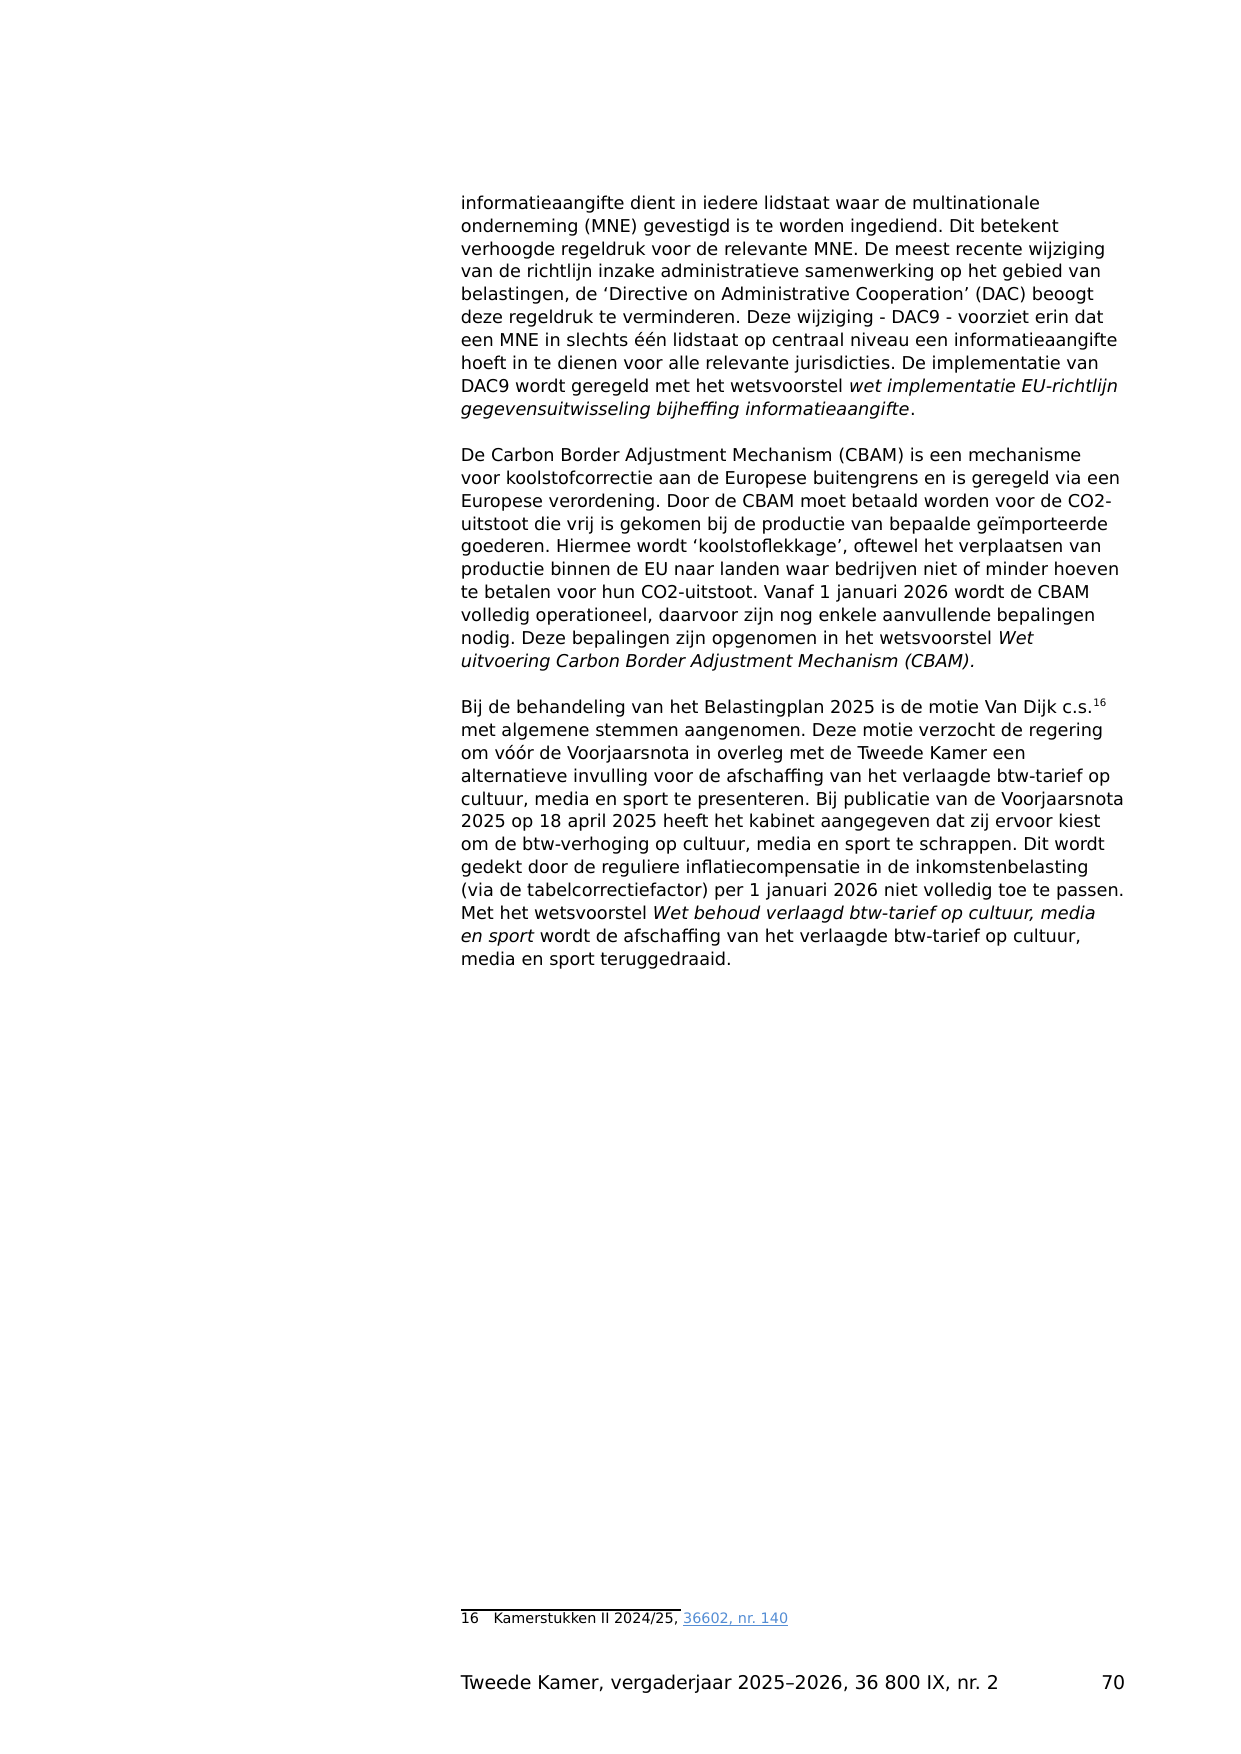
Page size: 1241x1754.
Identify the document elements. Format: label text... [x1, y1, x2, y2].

text Bij de behandeling van het Belastingplan 2025 is de motie Van Dijk c.s. met algemene stemmen aangenomen. Deze motie verzocht de regering om vóór de Voorjaarsnota in overleg met de Tweede Kamer een alternatieve invulling voor de afschaffing van het verlaagde btw-tarief op cultuur, media en sport te presenteren. Bij publicatie van de Voorjaarsnota 2025 op 18 april 2025 heeft het kabinet aangegeven dat zij ervoor kiest om de btw-verhoging op cultuur, media en sport te schrappen. Dit wordt gedekt door de reguliere inflatiecompensatie in de inkomstenbelasting (via de tabelcorrectiefactor) per 1 januari 2026 niet volledig toe te passen. Met het wetsvoorstel Wet behoud verlaagd btw-tarief op cultuur, media en sport wordt de afschaffing van het verlaagde btw-tarief op cultuur, media en sport teruggedraaid. [461, 695, 1125, 970]
text __Kamerstukken II 2024/25, 36602, nr. 140 [461, 1610, 1125, 1627]
text informatieaangifte dient in iedere lidstaat waar de multinationale onderneming (MNE) gevestigd is te worden ingediend. Dit betekent verhoogde regeldruk voor de relevante MNE. De meest recente wijziging van de richtlijn inzake administratieve samenwerking op het gebied van belastingen, de ‘Directive on Administrative Cooperation’ (DAC) beoogt deze regeldruk te verminderen. Deze wijziging - DAC9 - voorziet erin dat een MNE in slechts één lidstaat op centraal niveau een informatieaangifte hoeft in te dienen voor alle relevante jurisdicties. De implementatie van DAC9 wordt geregeld met het wetsvoorstel wet implementatie EU-richtlijn gegevensuitwisseling bijheffing informatieaangifte. [461, 191, 1125, 420]
text De Carbon Border Adjustment Mechanism (CBAM) is een mechanisme voor koolstofcorrectie aan de Europese buitengrens en is geregeld via een Europese verordening. Door de CBAM moet betaald worden voor de CO2-uitstoot die vrij is gekomen bij de productie van bepaalde geïmporteerde goederen. Hiermee wordt ‘koolstoflekkage’, oftewel het verplaatsen van productie binnen de EU naar landen waar bedrijven niet of minder hoeven te betalen voor hun CO2-uitstoot. Vanaf 1 januari 2026 wordt de CBAM volledig operationeel, daarvoor zijn nog enkele aanvullende bepalingen nodig. Deze bepalingen zijn opgenomen in het wetsvoorstel Wet uitvoering Carbon Border Adjustment Mechanism (CBAM). [461, 443, 1125, 672]
